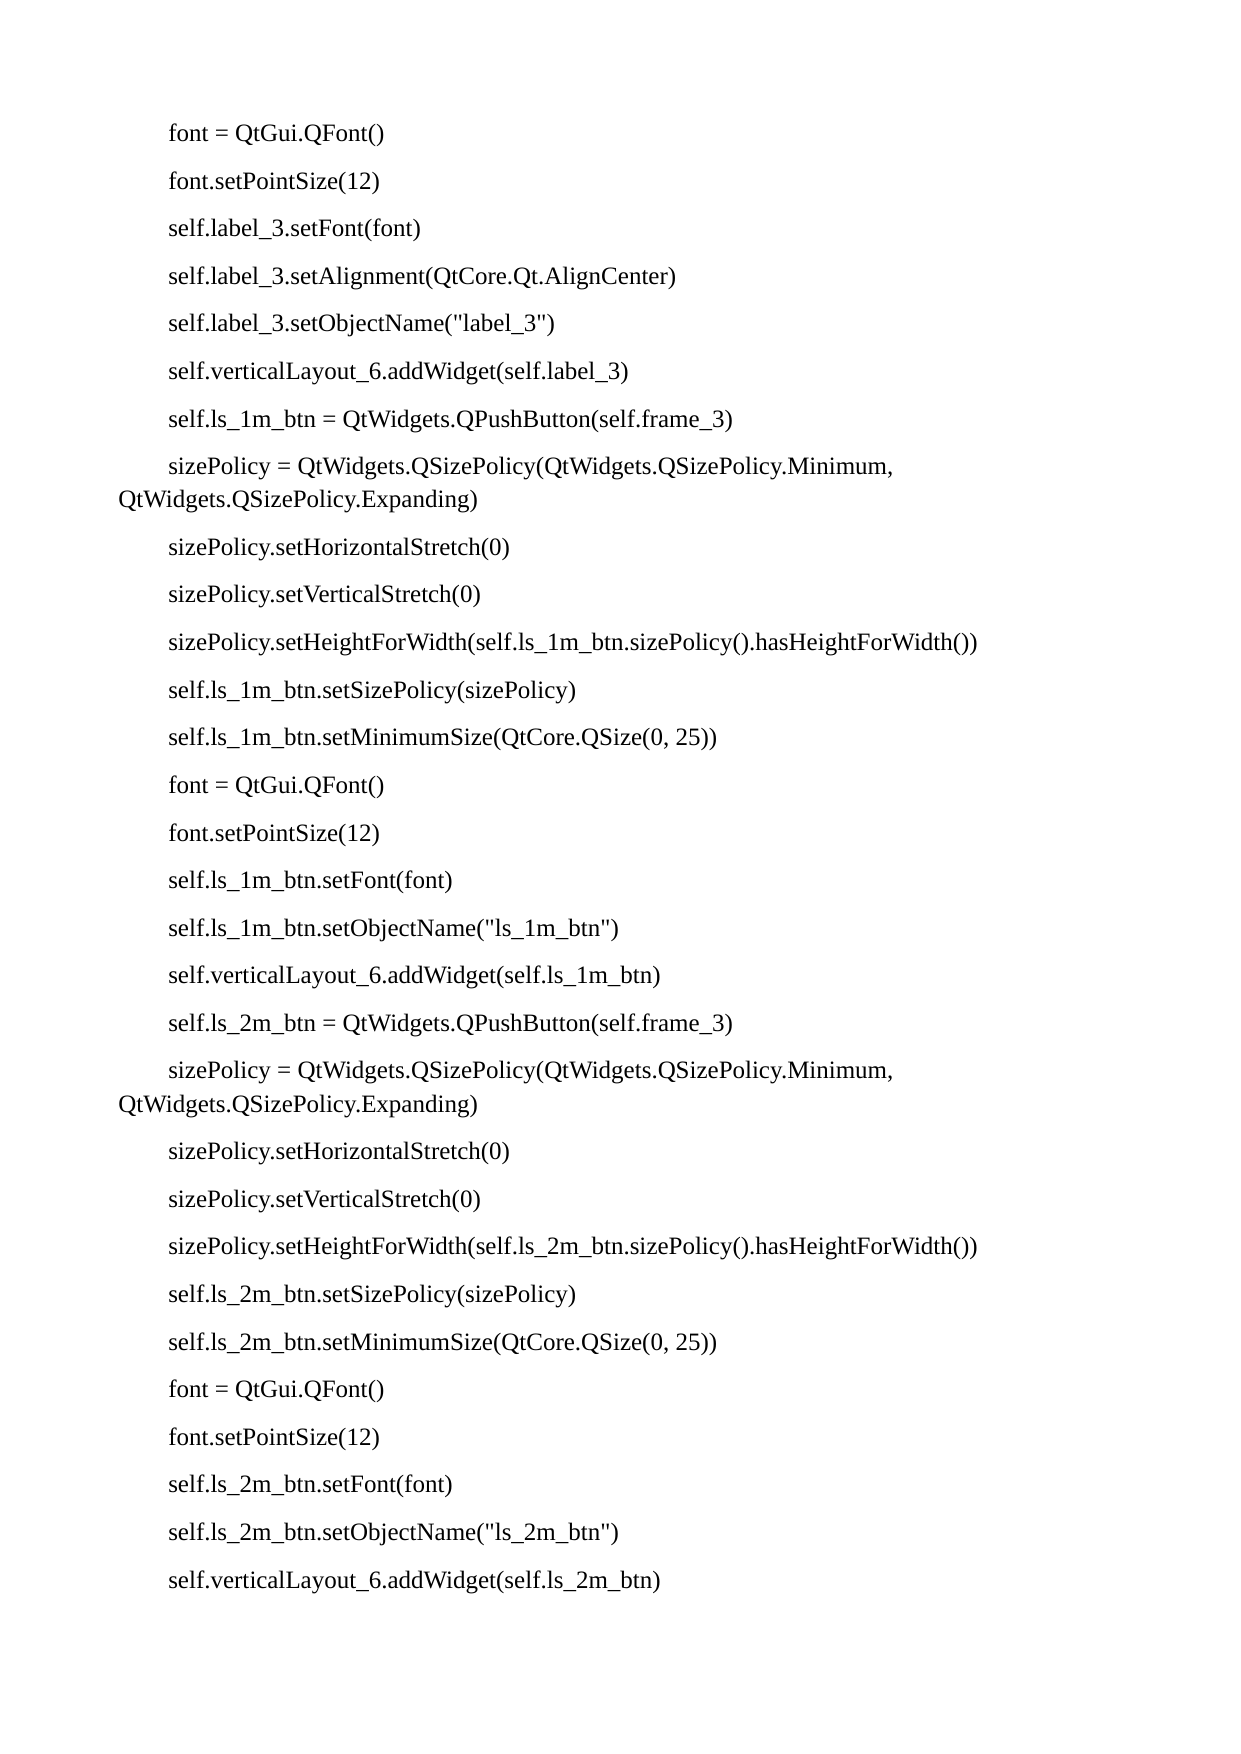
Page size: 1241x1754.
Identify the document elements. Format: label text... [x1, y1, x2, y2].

text font = QtGui.QFont() [118, 118, 1122, 147]
text sizePolicy.setHorizontalStretch(0) [118, 532, 1122, 561]
text self.ls_2m_btn.setObjectName("ls_2m_btn") [118, 1517, 1122, 1546]
text self.ls_1m_btn = QtWidgets.QPushButton(self.frame_3) [118, 404, 1122, 432]
text self.ls_2m_btn.setMinimumSize(QtCore.QSize(0, 25)) [118, 1327, 1122, 1355]
text font = QtGui.QFont() [118, 1374, 1122, 1403]
text self.verticalLayout_6.addWidget(self.ls_2m_btn) [118, 1565, 1122, 1593]
text sizePolicy.setHeightForWidth(self.ls_2m_btn.sizePolicy().hasHeightForWidth()) [118, 1231, 1122, 1260]
text self.label_3.setAlignment(QtCore.Qt.AlignCenter) [118, 261, 1122, 290]
text sizePolicy.setHeightForWidth(self.ls_1m_btn.sizePolicy().hasHeightForWidth()) [118, 627, 1122, 656]
text self.ls_1m_btn.setMinimumSize(QtCore.QSize(0, 25)) [118, 722, 1122, 751]
text self.label_3.setObjectName("label_3") [118, 308, 1122, 337]
text self.ls_2m_btn.setFont(font) [118, 1469, 1122, 1498]
text font = QtGui.QFont() [118, 770, 1122, 799]
text self.verticalLayout_6.addWidget(self.ls_1m_btn) [118, 960, 1122, 989]
text font.setPointSize(12) [118, 166, 1122, 194]
text self.ls_1m_btn.setObjectName("ls_1m_btn") [118, 913, 1122, 942]
text sizePolicy.setHorizontalStretch(0) [118, 1136, 1122, 1165]
text self.verticalLayout_6.addWidget(self.label_3) [118, 356, 1122, 385]
text sizePolicy = QtWidgets.QSizePolicy(QtWidgets.QSizePolicy.Minimum, QtWidgets.QSizePolicy.Expanding) [118, 451, 1122, 513]
text self.ls_1m_btn.setFont(font) [118, 865, 1122, 894]
text self.ls_2m_btn = QtWidgets.QPushButton(self.frame_3) [118, 1008, 1122, 1037]
text self.ls_1m_btn.setSizePolicy(sizePolicy) [118, 675, 1122, 703]
text font.setPointSize(12) [118, 1422, 1122, 1451]
text font.setPointSize(12) [118, 818, 1122, 846]
text sizePolicy.setVerticalStretch(0) [118, 579, 1122, 608]
text sizePolicy.setVerticalStretch(0) [118, 1184, 1122, 1213]
text self.label_3.setFont(font) [118, 213, 1122, 242]
text self.ls_2m_btn.setSizePolicy(sizePolicy) [118, 1279, 1122, 1308]
text sizePolicy = QtWidgets.QSizePolicy(QtWidgets.QSizePolicy.Minimum, QtWidgets.QSizePolicy.Expanding) [118, 1056, 1122, 1117]
